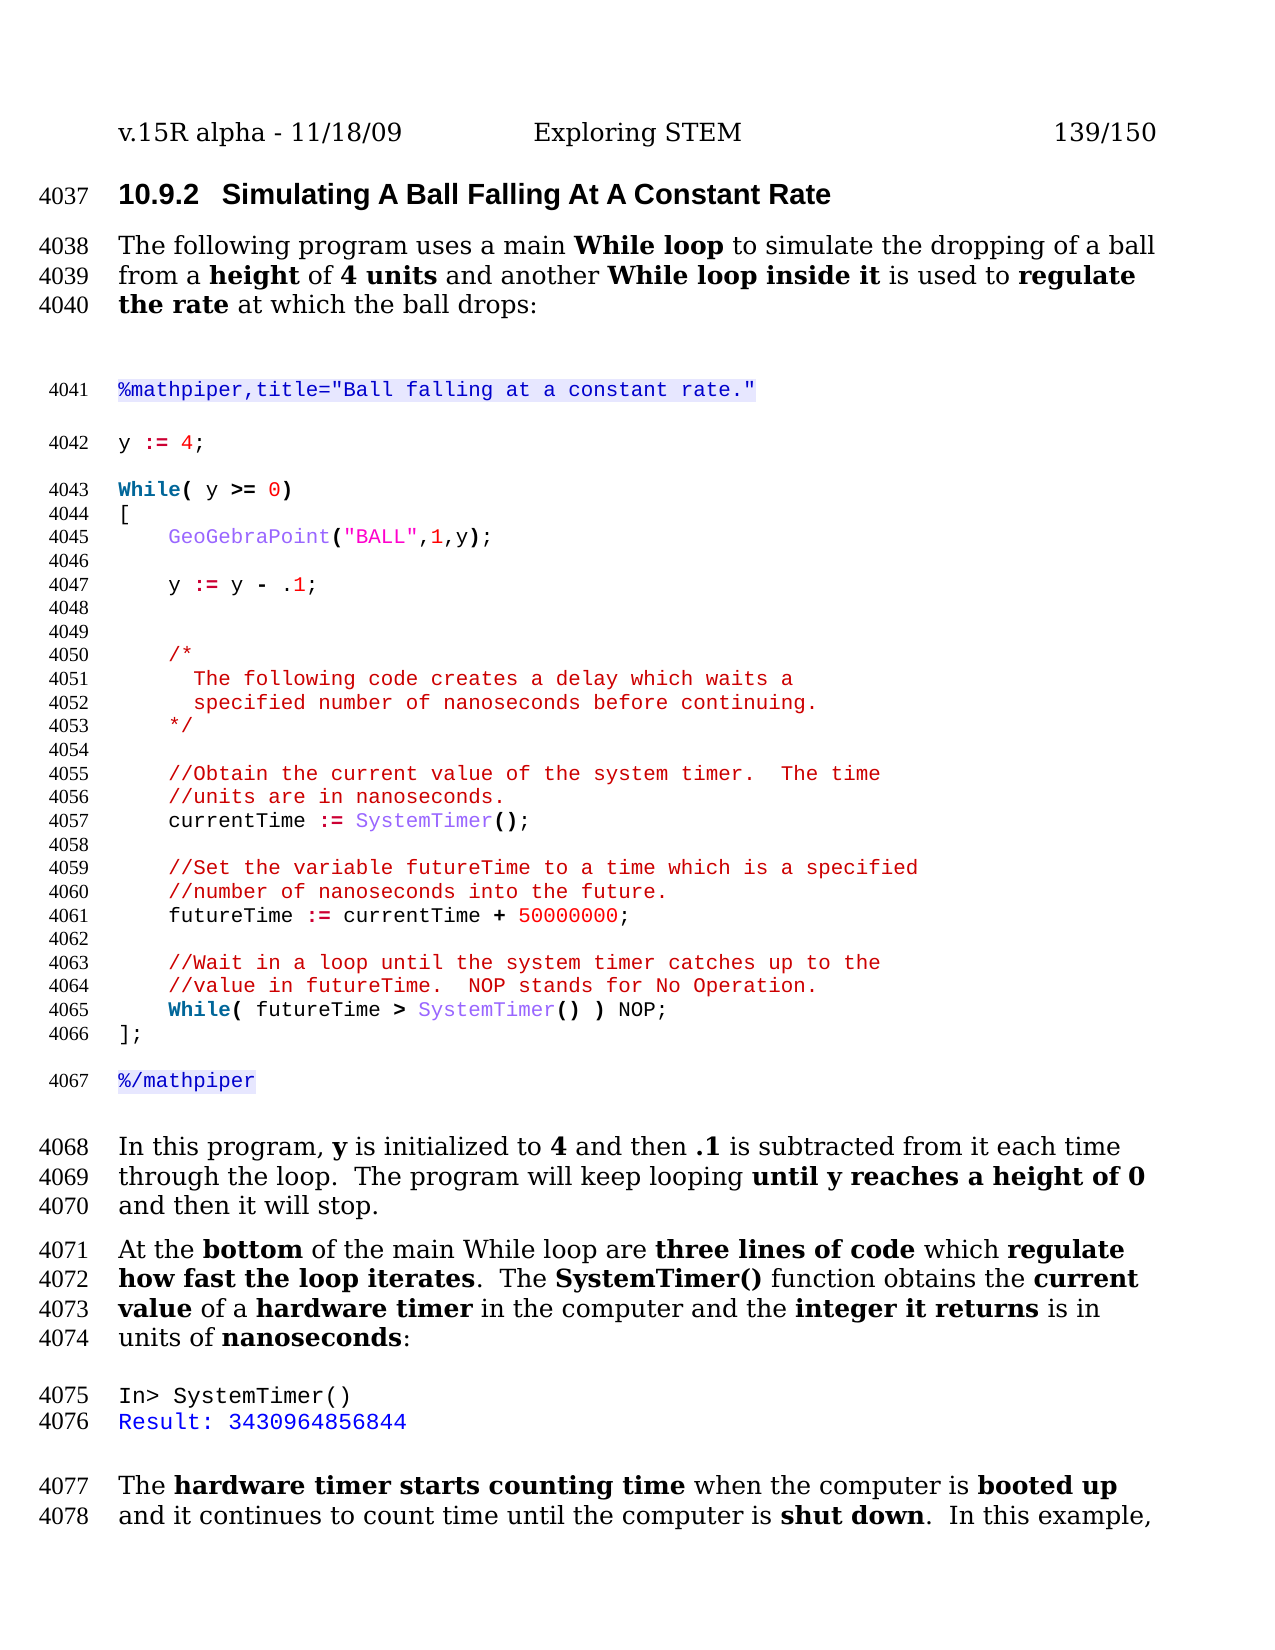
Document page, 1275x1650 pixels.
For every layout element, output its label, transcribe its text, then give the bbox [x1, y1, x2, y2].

text [ [118, 503, 1157, 526]
text The following code creates a delay which waits a [118, 668, 1157, 692]
text ]; [118, 1023, 1157, 1046]
text futureTime := currentTime + 50000000; [118, 904, 1157, 928]
text //Obtain the current value of the system timer. The time [118, 763, 1157, 786]
text The hardware timer starts counting time when the computer is booted up and it continues to count time until the computer is shut down. In this example, [118, 1471, 1157, 1530]
text While( y >= 0) [118, 479, 1157, 503]
text In> SystemTimer() [118, 1384, 1157, 1411]
text */ [118, 715, 1157, 739]
text Result: 3430964856844 [118, 1411, 1157, 1436]
text At the bottom of the main While loop are three lines of code which regulate how fast the loop iterates. The SystemTimer() function obtains the current value of a hardware timer in the computer and the integer it returns is in units of nanoseconds: [118, 1235, 1157, 1353]
text In this program, y is initialized to 4 and then .1 is subtracted from it each time through the loop. The program will keep looping until y reaches a height of 0 and then it will stop. [118, 1132, 1157, 1220]
text y := 4; [118, 432, 1157, 455]
text //Set the variable futureTime to a time which is a specified [118, 857, 1157, 881]
text specified number of nanoseconds before continuing. [118, 692, 1157, 715]
text //Wait in a loop until the system timer catches up to the [118, 952, 1157, 976]
text GeoGebraPoint("BALL",1,y); [118, 526, 1157, 550]
subtitle Simulating A Ball Falling At A Constant Rate [118, 177, 1157, 210]
text %/mathpiper [118, 1070, 1157, 1094]
text //value in futureTime. NOP stands for No Operation. [118, 976, 1157, 999]
text /* [118, 644, 1157, 668]
text The following program uses a main While loop to simulate the dropping of a ball from a height of 4 units and another While loop inside it is used to regulate the rate at which the ball drops: [118, 231, 1157, 319]
text While( futureTime > SystemTimer() ) NOP; [118, 999, 1157, 1023]
text %mathpiper,title="Ball falling at a constant rate." [118, 378, 1157, 402]
text //number of nanoseconds into the future. [118, 881, 1157, 904]
text y := y - .1; [118, 573, 1157, 597]
text currentTime := SystemTimer(); [118, 810, 1157, 834]
text //units are in nanoseconds. [118, 786, 1157, 810]
